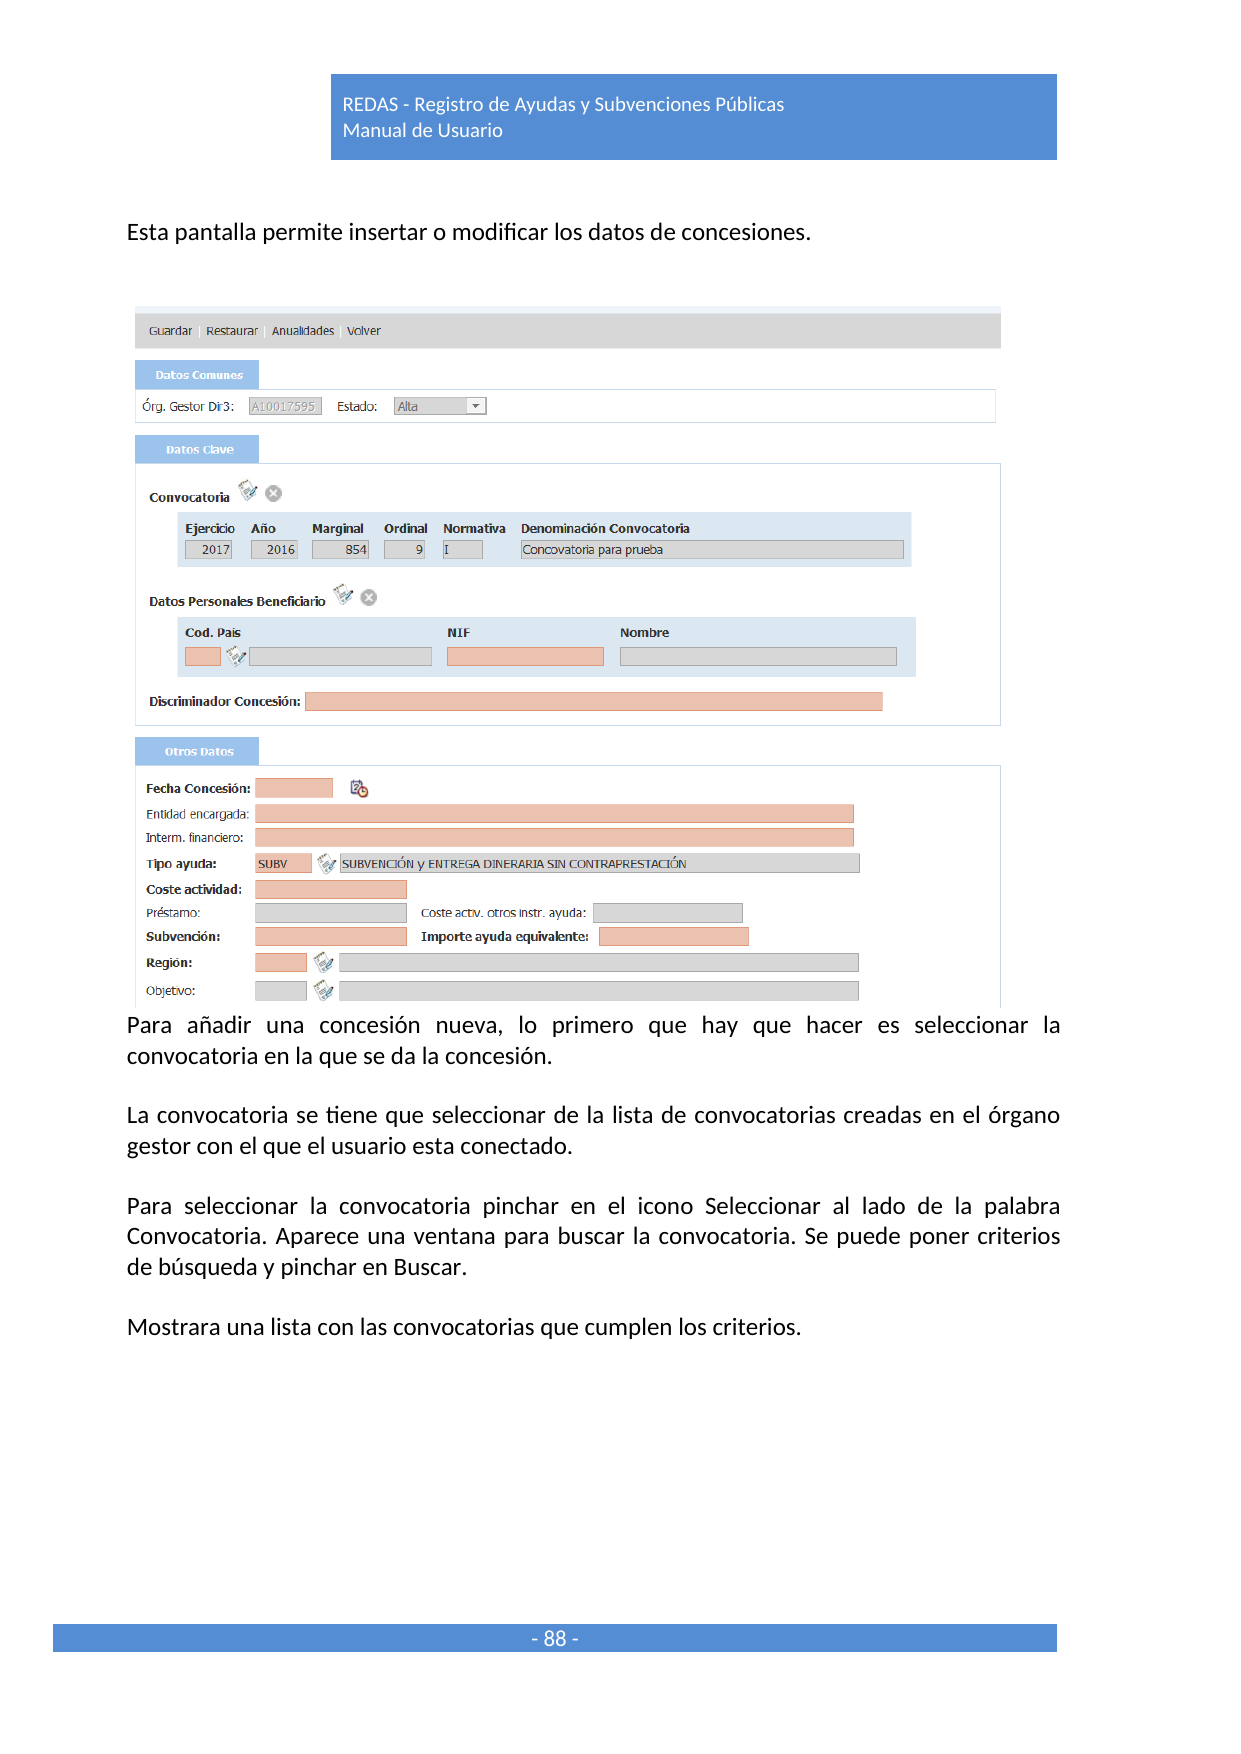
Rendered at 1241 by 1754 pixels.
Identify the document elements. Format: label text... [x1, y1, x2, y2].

text Mostrara una lista con las convocatorias que cumplen los criterios. [127, 1311, 1062, 1341]
text Para seleccionar la convocatoria pinchar en el icono Seleccionar al lado de la palabra Convocatoria. Aparece una ventana para buscar la convocatoria. Se puede poner criterios de búsqueda y pinchar en Buscar. [127, 1190, 1062, 1281]
text La convocatoria se tiene que seleccionar de la lista de convocatorias creadas en el órgano gestor con el que el usuario esta conectado. [127, 1100, 1062, 1161]
text Para añadir una concesión nueva, lo primero que hay que hacer es seleccionar la convocatoria en la que se da la concesión. [127, 1008, 1062, 1071]
text Esta pantalla permite insertar o modificar los datos de concesiones. [127, 216, 1062, 247]
picture [128, 306, 1010, 1008]
